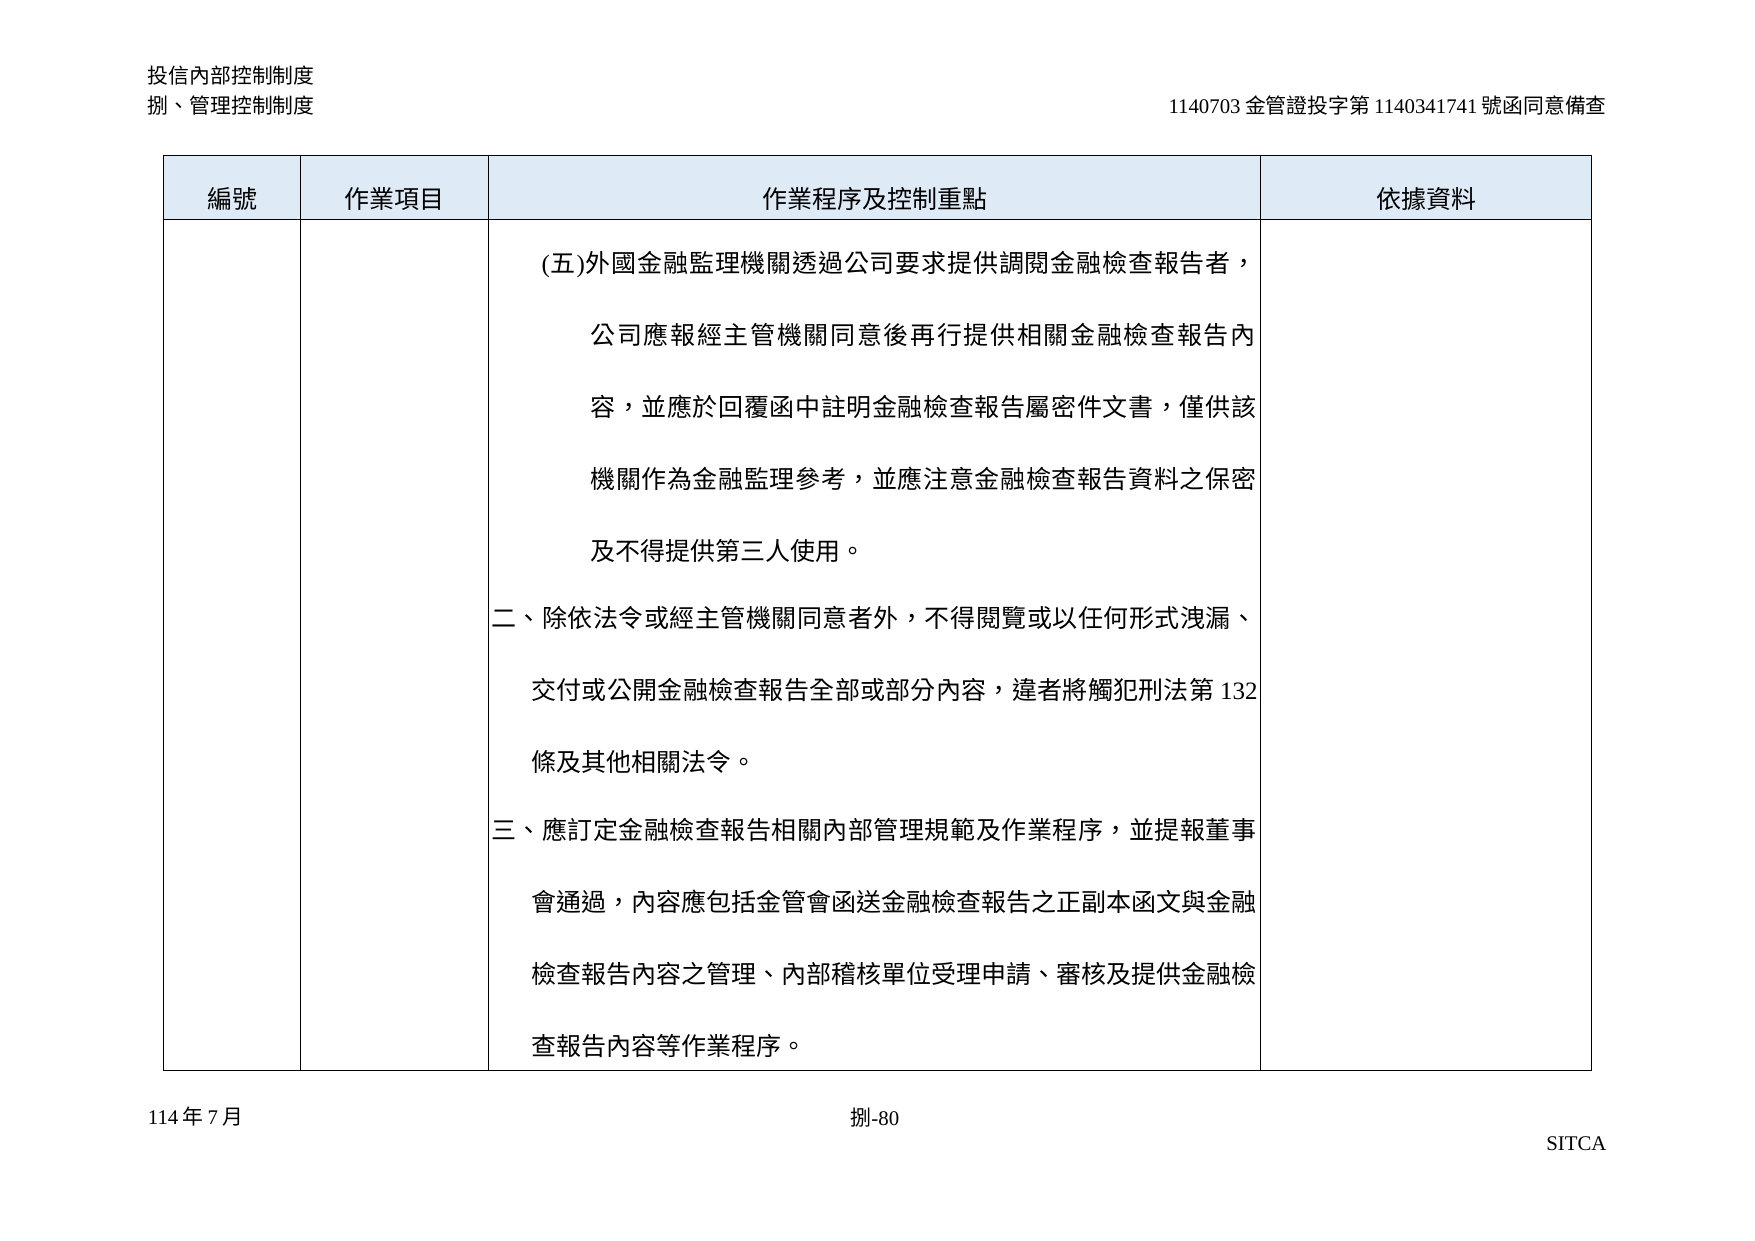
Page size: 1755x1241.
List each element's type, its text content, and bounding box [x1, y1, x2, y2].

table_cell [1261, 220, 1591, 1069]
table_header 編號 [164, 156, 300, 219]
table_header 依據資料 [1261, 156, 1591, 219]
table_cell [164, 220, 300, 1069]
table_cell (五)外國金融監理機關透過公司要求提供調閱金融檢查報告者，公司應報經主管機關同意後再行提供相關金融檢查報告內容，並應於回覆函中註明金融檢查報告屬密件文書，僅供該機關作為金融監理參考，並應注意金融檢查報告資料之保密及不得提供第三人使用。 二、除依法令或經主管機關同意者外，不得閱覽或以任何形式洩漏、交付或公開金融檢查報告全部或部分內容，違者將觸犯刑法第132條及其他相關法令。 三、應訂定金融檢查報告相關內部管理規範及作業程序，並提報董事會通過，內容應包括金管會函送金融檢查報告之正副本函文與金融檢查報告內容之管理、內部稽核單位受理申請、審核及提供金融檢查報告內容等作業程序。 [489, 220, 1260, 1069]
table_header 作業項目 [301, 156, 488, 219]
table_header 作業程序及控制重點 [489, 156, 1260, 219]
table_cell [301, 220, 488, 1069]
